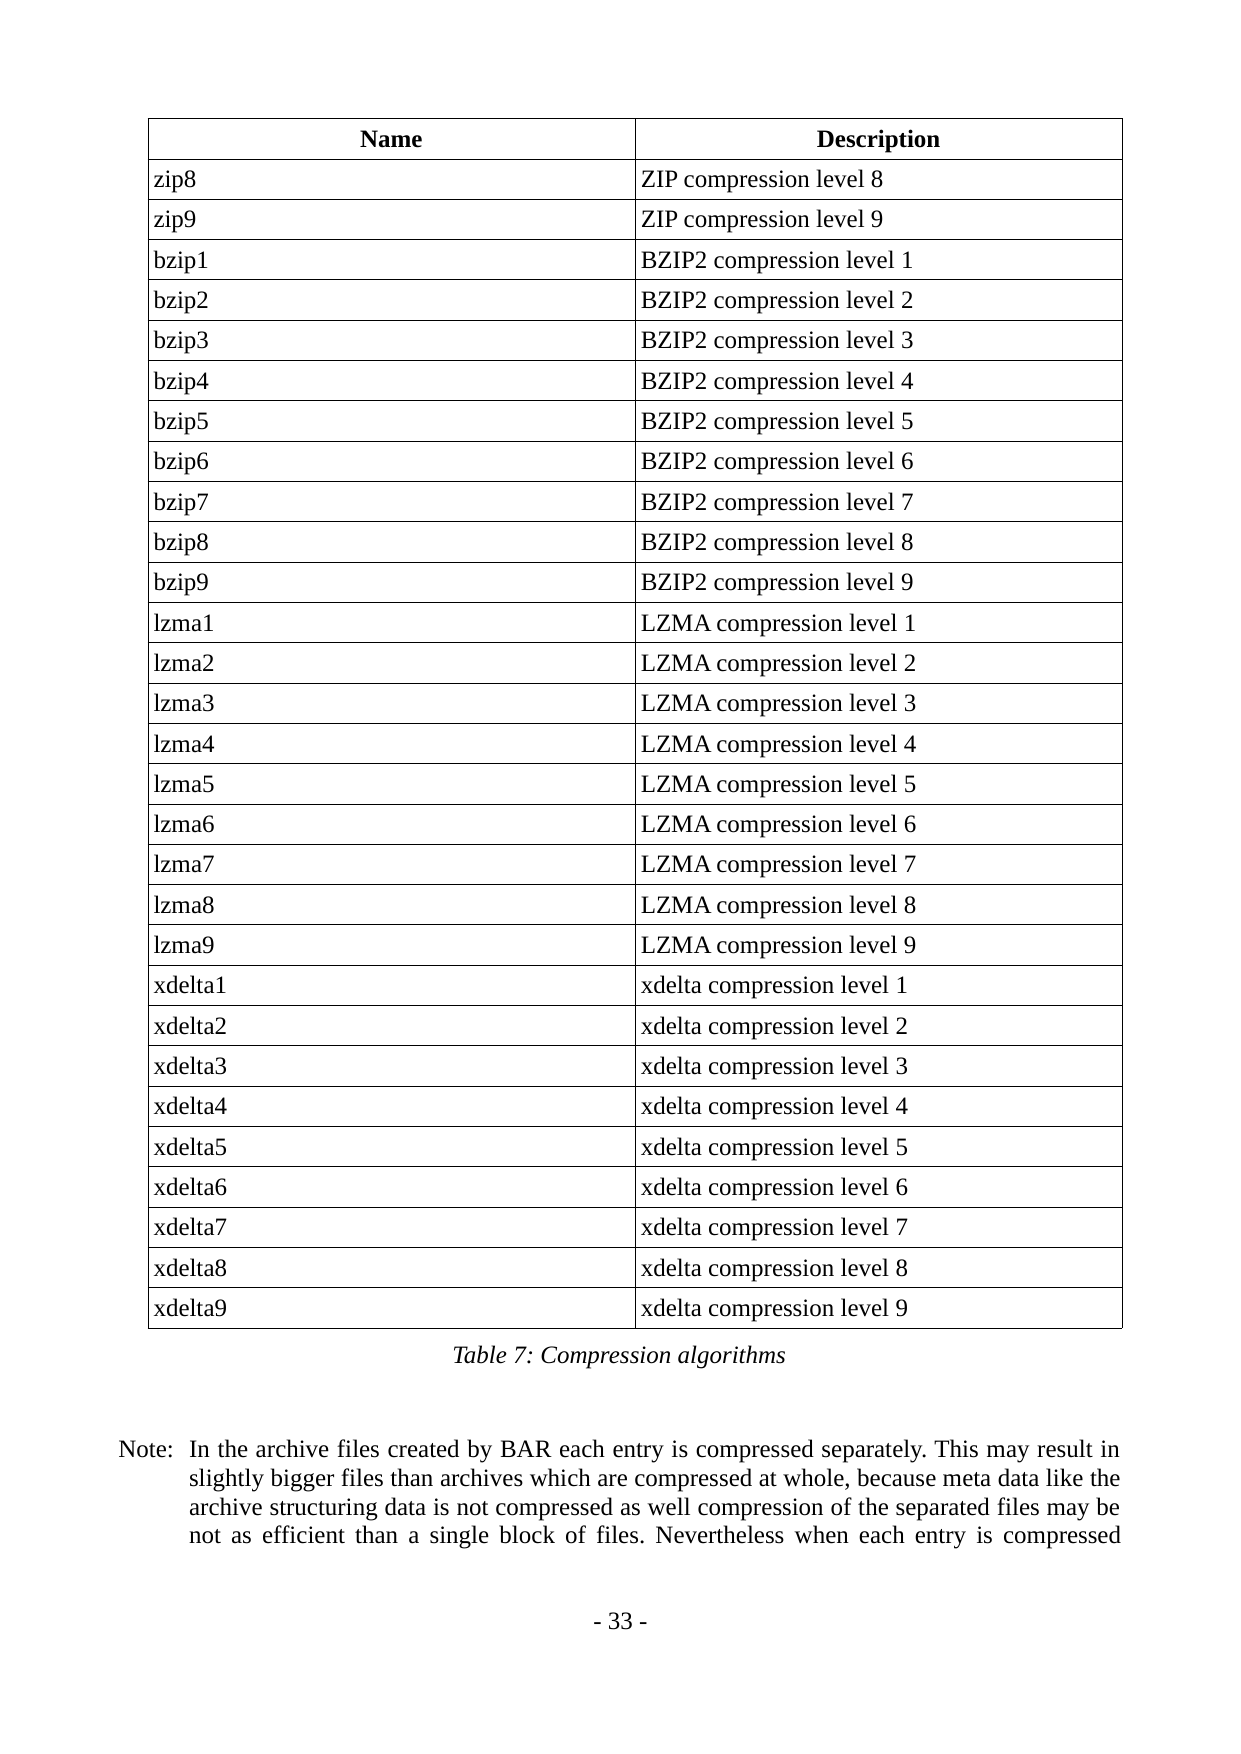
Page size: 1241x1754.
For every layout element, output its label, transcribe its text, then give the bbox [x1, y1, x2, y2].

text Note: In the archive files created by BAR each entry is compressed separately. This may result in slightly bigger files than archives which are compressed at whole, because meta data like the archive structuring data is not compressed as well compression of the separated files may be not as efficient than a single block of files. Nevertheless when each entry is compressed [118, 1434, 1122, 1549]
table_cell lzma2 [149, 643, 635, 682]
table_cell BZIP2 compression level 5 [636, 401, 1122, 441]
table_cell LZMA compression level 5 [636, 764, 1122, 803]
table_cell xdelta5 [149, 1127, 635, 1166]
table_cell ZIP compression level 8 [636, 160, 1122, 199]
table_cell xdelta compression level 1 [636, 966, 1122, 1005]
table_cell zip8 [149, 160, 635, 199]
table_cell bzip3 [149, 321, 635, 360]
table_cell BZIP2 compression level 8 [636, 522, 1122, 562]
table_cell xdelta8 [149, 1248, 635, 1287]
table_cell LZMA compression level 8 [636, 885, 1122, 924]
table_cell LZMA compression level 4 [636, 724, 1122, 763]
text Table 7: Compression algorithms [118, 1340, 1122, 1369]
table_cell ZIP compression level 9 [636, 200, 1122, 239]
table_cell bzip7 [149, 482, 635, 521]
table_cell BZIP2 compression level 9 [636, 563, 1122, 602]
table_header Description [636, 119, 1122, 158]
table_cell xdelta compression level 5 [636, 1127, 1122, 1166]
table_cell lzma3 [149, 684, 635, 723]
table_cell xdelta7 [149, 1208, 635, 1247]
table_cell zip9 [149, 200, 635, 239]
table_cell bzip9 [149, 563, 635, 602]
table_cell xdelta compression level 4 [636, 1087, 1122, 1126]
table_cell LZMA compression level 6 [636, 805, 1122, 844]
table_cell lzma1 [149, 603, 635, 642]
table_cell bzip2 [149, 280, 635, 320]
table_cell lzma7 [149, 845, 635, 884]
table_cell bzip1 [149, 240, 635, 279]
table_cell lzma6 [149, 805, 635, 844]
table_cell xdelta compression level 9 [636, 1288, 1122, 1327]
table_header Name [149, 119, 635, 158]
table_cell bzip6 [149, 442, 635, 481]
table_cell xdelta compression level 6 [636, 1167, 1122, 1207]
table_cell LZMA compression level 3 [636, 684, 1122, 723]
table_cell lzma8 [149, 885, 635, 924]
table_cell lzma5 [149, 764, 635, 803]
table_cell LZMA compression level 1 [636, 603, 1122, 642]
table_cell bzip4 [149, 361, 635, 400]
table_cell xdelta compression level 3 [636, 1046, 1122, 1086]
table_cell xdelta9 [149, 1288, 635, 1327]
table_cell xdelta6 [149, 1167, 635, 1207]
table_cell xdelta3 [149, 1046, 635, 1086]
table_cell bzip8 [149, 522, 635, 562]
table_cell LZMA compression level 9 [636, 925, 1122, 965]
table_cell LZMA compression level 7 [636, 845, 1122, 884]
table_cell lzma9 [149, 925, 635, 965]
table_cell xdelta1 [149, 966, 635, 1005]
table_cell xdelta compression level 7 [636, 1208, 1122, 1247]
table_cell BZIP2 compression level 1 [636, 240, 1122, 279]
table_cell xdelta compression level 2 [636, 1006, 1122, 1045]
table_cell BZIP2 compression level 2 [636, 280, 1122, 320]
table_cell BZIP2 compression level 6 [636, 442, 1122, 481]
table_cell lzma4 [149, 724, 635, 763]
table_cell BZIP2 compression level 3 [636, 321, 1122, 360]
table_cell xdelta4 [149, 1087, 635, 1126]
table_cell xdelta2 [149, 1006, 635, 1045]
table_cell BZIP2 compression level 4 [636, 361, 1122, 400]
table_cell LZMA compression level 2 [636, 643, 1122, 682]
table_cell BZIP2 compression level 7 [636, 482, 1122, 521]
table_cell xdelta compression level 8 [636, 1248, 1122, 1287]
table_cell bzip5 [149, 401, 635, 441]
